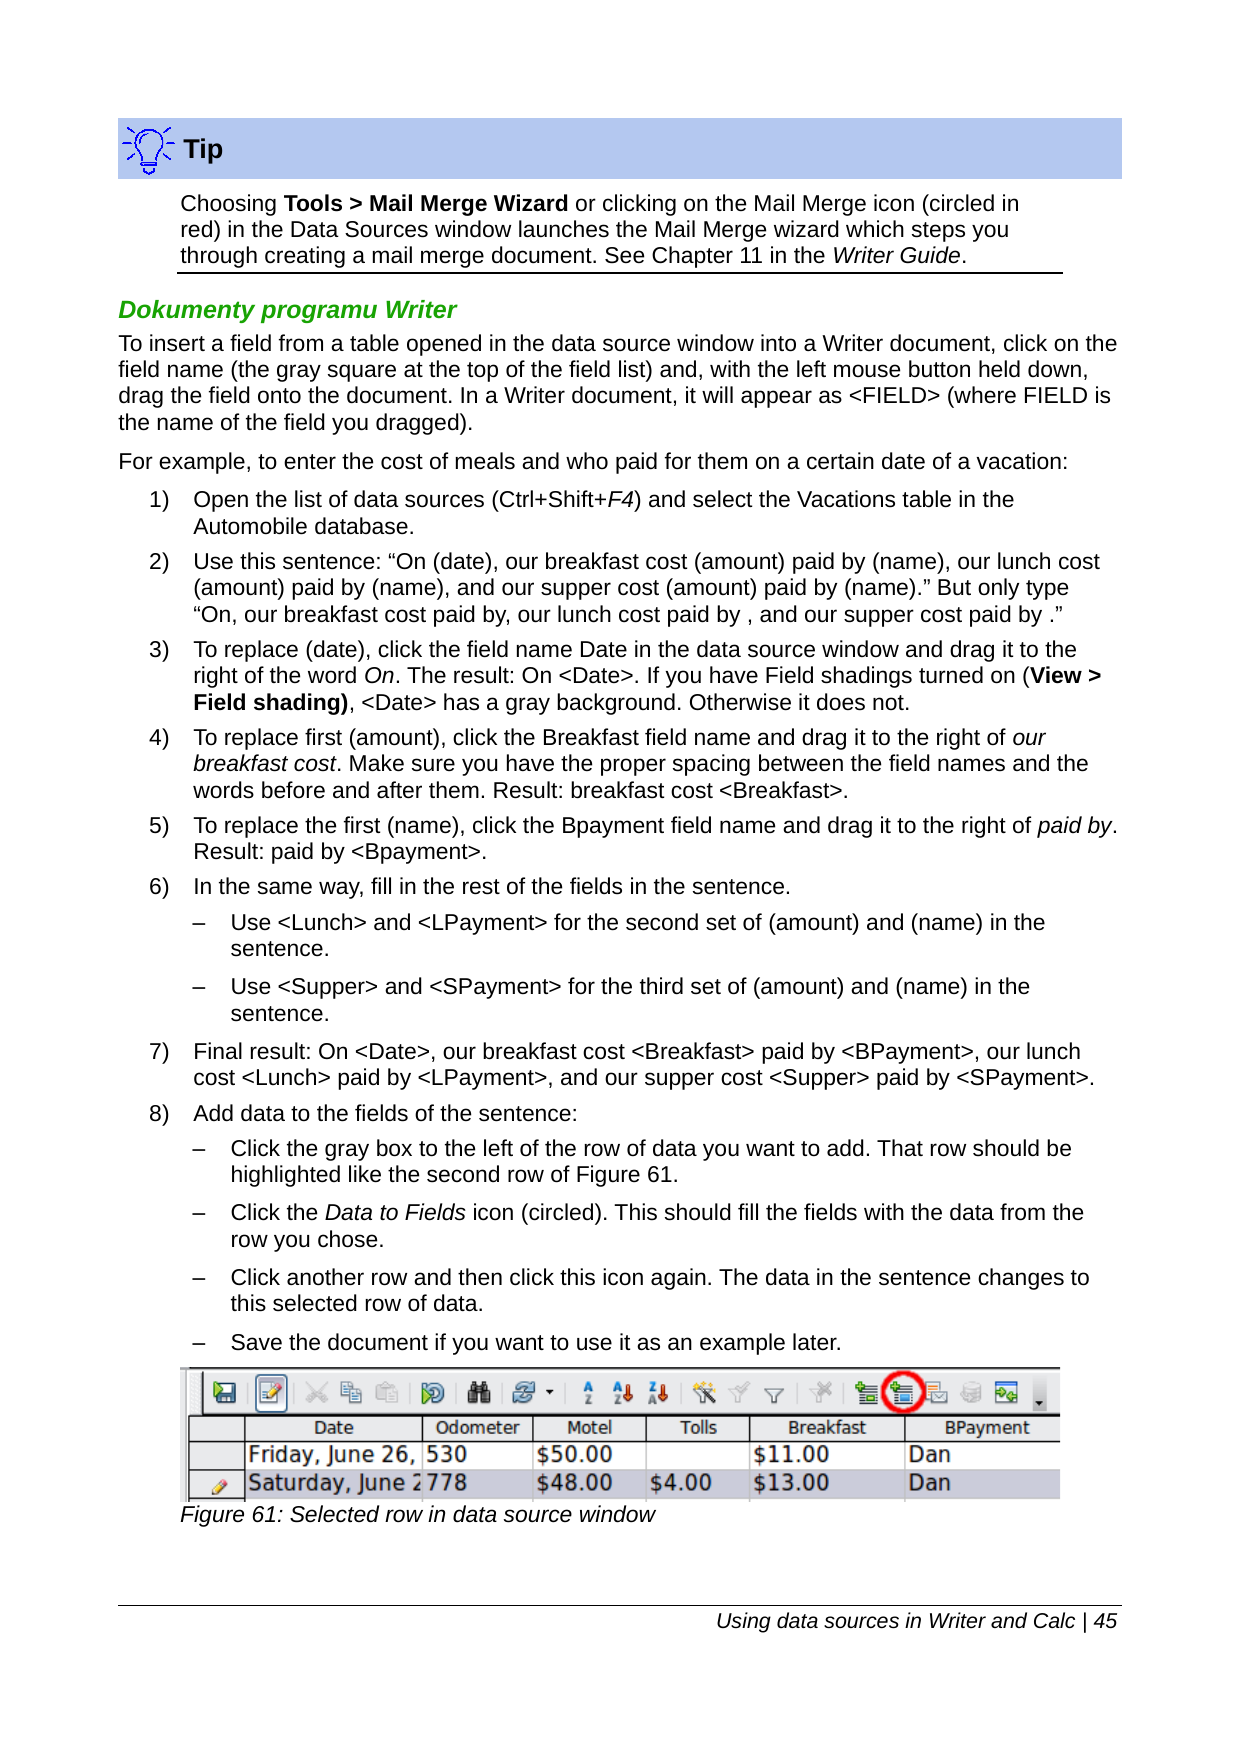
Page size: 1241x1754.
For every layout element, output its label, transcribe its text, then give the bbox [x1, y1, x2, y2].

subtitle Dokumenty programu Writer [118, 295, 1122, 324]
list To replace first (amount), click the Breakfast field name and drag it to the right of our breakfast cost. Make sure you have the proper spacing between the field names and the words before and after them. Result: breakfast cost <Breakfast>. [169, 724, 1122, 803]
list In the same way, fill in the rest of the fields in the sentence. [169, 873, 1122, 900]
list Use <Lunch> and <LPayment> for the second set of (amount) and (name) in the sentence. [192, 908, 1122, 961]
text Figure 61: Selected row in data source window [180, 1502, 1060, 1528]
list Click the Data to Fields icon (circled). This should fill the fields with the data from the row you chose. [192, 1199, 1122, 1252]
text For example, to enter the cost of meals and who paid for them on a certain date of a vacation: [118, 448, 1122, 474]
list To replace (date), click the field name Date in the data source window and drag it to the right of the word On. The result: On <Date>. If you have Field shadings turned on (View > Field shading), <Date> has a gray background. Otherwise it does not. [169, 636, 1122, 715]
list Use this sentence: “On (date), our breakfast cost (amount) paid by (name), our lunch cost (amount) paid by (name), and our supper cost (amount) paid by (name).” But only type “On, our breakfast cost paid by, our lunch cost paid by , and our supper cost paid by .” [169, 548, 1122, 627]
picture [119, 119, 179, 179]
list Click the gray box to the left of the row of data you want to add. That row should be highlighted like the second row of Figure 61. [192, 1135, 1122, 1187]
list Open the list of data sources (Ctrl+Shift+F4) and select the Vacations table in the Automobile database. [169, 486, 1122, 539]
text To insert a field from a table opened in the data source window into a Writer document, click on the field name (the gray square at the top of the field list) and, with the left mouse button held down, drag the field onto the document. In a Writer document, it will appear as <FIELD> (where FIELD is the name of the field you dragged). [118, 330, 1122, 435]
picture [180, 1367, 1061, 1502]
list Use <Supper> and <SPayment> for the third set of (amount) and (name) in the sentence. [192, 973, 1122, 1026]
subtitle Tip [118, 118, 1122, 179]
list Save the document if you want to use it as an example later. [192, 1329, 1122, 1355]
list Final result: On <Date>, our breakfast cost <Breakfast> paid by <BPayment>, our lunch cost <Lunch> paid by <LPayment>, and our supper cost <Supper> paid by <SPayment>. [169, 1038, 1122, 1091]
list Click another row and then click this icon again. The data in the sentence changes to this selected row of data. [192, 1264, 1122, 1317]
list Add data to the fields of the sentence: [169, 1099, 1122, 1126]
text Choosing Tools > Mail Merge Wizard or clicking on the Mail Merge icon (circled in red) in the Data Sources window launches the Mail Merge wizard which steps you through creating a mail merge document. See Chapter 11 in the Writer Guide. [177, 187, 1063, 272]
list To replace the first (name), click the Bpayment field name and drag it to the right of paid by. Result: paid by <Bpayment>. [169, 812, 1122, 864]
